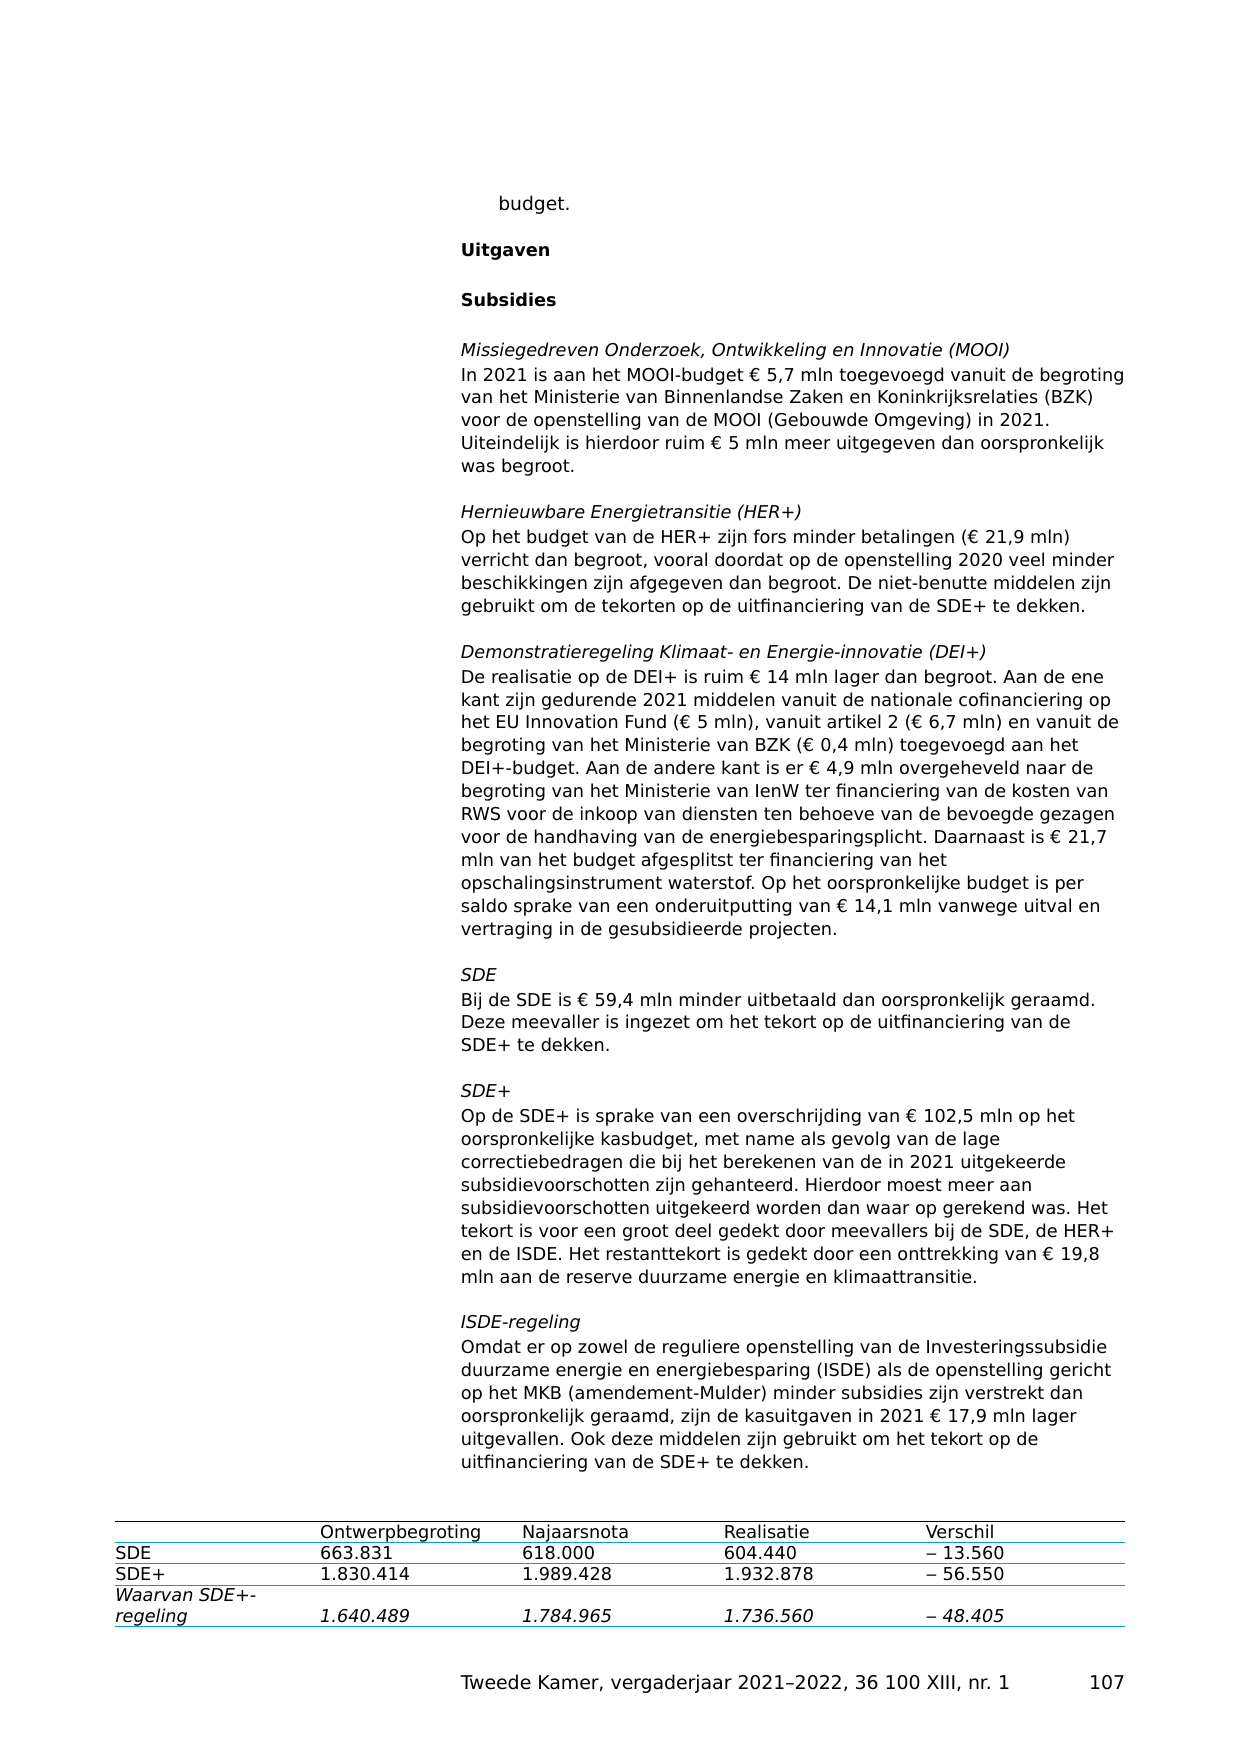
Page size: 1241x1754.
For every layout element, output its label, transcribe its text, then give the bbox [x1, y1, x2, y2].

list budget. [461, 191, 1125, 216]
text SDE+ [461, 1079, 1125, 1102]
text Hernieuwbare Energietransitie (HER+) [461, 500, 1125, 523]
text SDE [461, 963, 1125, 986]
table_cell 604.440 [721, 1543, 923, 1563]
table_header Tabel 28 Begroting/realisatie begrotingsreserve Duurzame Energie (bedragen x € 1.000 [115, 1496, 1125, 1521]
table_cell Realisatie [721, 1522, 923, 1542]
table_cell 618.000 [519, 1543, 721, 1563]
table_cell ‒ 56.550 [923, 1564, 1125, 1584]
text ISDE-regeling [461, 1311, 1125, 1333]
table_cell ‒ 13.560 [923, 1543, 1125, 1563]
table_cell Najaarsnota [519, 1522, 721, 1542]
text Subsidies [461, 288, 1125, 311]
table_cell 1.784.965 [519, 1586, 721, 1626]
text Op de SDE+ is sprake van een overschrijding van € 102,5 mln op het oorspronkelijke kasbudget, met name als gevolg van de lage correctiebedragen die bij het berekenen van de in 2021 uitgekeerde subsidievoorschotten zijn gehanteerd. Hierdoor moest meer aan subsidievoorschotten uitgekeerd worden dan waar op gerekend was. Het tekort is voor een groot deel gedekt door meevallers bij de SDE, de HER+ en de ISDE. Het restanttekort is gedekt door een onttrekking van € 19,8 mln aan de reserve duurzame energie en klimaattransitie. [461, 1104, 1125, 1288]
text Omdat er op zowel de reguliere openstelling van de Investeringssubsidie duurzame energie en energiebesparing (ISDE) als de openstelling gericht op het MKB (amendement-Mulder) minder subsidies zijn verstrekt dan oorspronkelijk geraamd, zijn de kasuitgaven in 2021 € 17,9 mln lager uitgevallen. Ook deze middelen zijn gebruikt om het tekort op de uitfinanciering van de SDE+ te dekken. [461, 1336, 1125, 1473]
table_cell [115, 1522, 317, 1542]
table_cell 663.831 [317, 1543, 519, 1563]
table_cell 1.932.878 [721, 1564, 923, 1584]
table_cell 1.640.489 [317, 1586, 519, 1626]
table_cell SDE [115, 1543, 317, 1563]
text De realisatie op de DEI+ is ruim € 14 mln lager dan begroot. Aan de ene kant zijn gedurende 2021 middelen vanuit de nationale cofinanciering op het EU Innovation Fund (€ 5 mln), vanuit artikel 2 (€ 6,7 mln) en vanuit de begroting van het Ministerie van BZK (€ 0,4 mln) toegevoegd aan het DEI+-budget. Aan de andere kant is er € 4,9 mln overgeheveld naar de begroting van het Ministerie van IenW ter financiering van de kosten van RWS voor de inkoop van diensten ten behoeve van de bevoegde gezagen voor de handhaving van de energiebesparingsplicht. Daarnaast is € 21,7 mln van het budget afgesplitst ter financiering van het opschalingsinstrument waterstof. Op het oorspronkelijke budget is per saldo sprake van een onderuitputting van € 14,1 mln vanwege uitval en vertraging in de gesubsidieerde projecten. [461, 665, 1125, 940]
text In 2021 is aan het MOOI-budget € 5,7 mln toegevoegd vanuit de begroting van het Ministerie van Binnenlandse Zaken en Koninkrijksrelaties (BZK) voor de openstelling van de MOOI (Gebouwde Omgeving) in 2021. Uiteindelijk is hierdoor ruim € 5 mln meer uitgegeven dan oorspronkelijk was begroot. [461, 363, 1125, 477]
text Op het budget van de HER+ zijn fors minder betalingen (€ 21,9 mln) verricht dan begroot, vooral doordat op de openstelling 2020 veel minder beschikkingen zijn afgegeven dan begroot. De niet-benutte middelen zijn gebruikt om de tekorten op de uitfinanciering van de SDE+ te dekken. [461, 525, 1125, 617]
text Uitgaven [461, 238, 1125, 261]
table_cell Verschil [923, 1522, 1125, 1542]
text Missiegedreven Onderzoek, Ontwikkeling en Innovatie (MOOI) [461, 338, 1125, 361]
table_cell SDE+ [115, 1564, 317, 1584]
table_cell 1.736.560 [721, 1586, 923, 1626]
table_cell 1.830.414 [317, 1564, 519, 1584]
text Demonstratieregeling Klimaat- en Energie-innovatie (DEI+) [461, 640, 1125, 663]
text Bij de SDE is € 59,4 mln minder uitbetaald dan oorspronkelijk geraamd. Deze meevaller is ingezet om het tekort op de uitfinanciering van de SDE+ te dekken. [461, 988, 1125, 1056]
table_cell Waarvan SDE+-regeling [115, 1586, 317, 1626]
table_cell ‒ 48.405 [923, 1586, 1125, 1626]
table_cell Ontwerpbegroting [317, 1522, 519, 1542]
table_cell 1.989.428 [519, 1564, 721, 1584]
